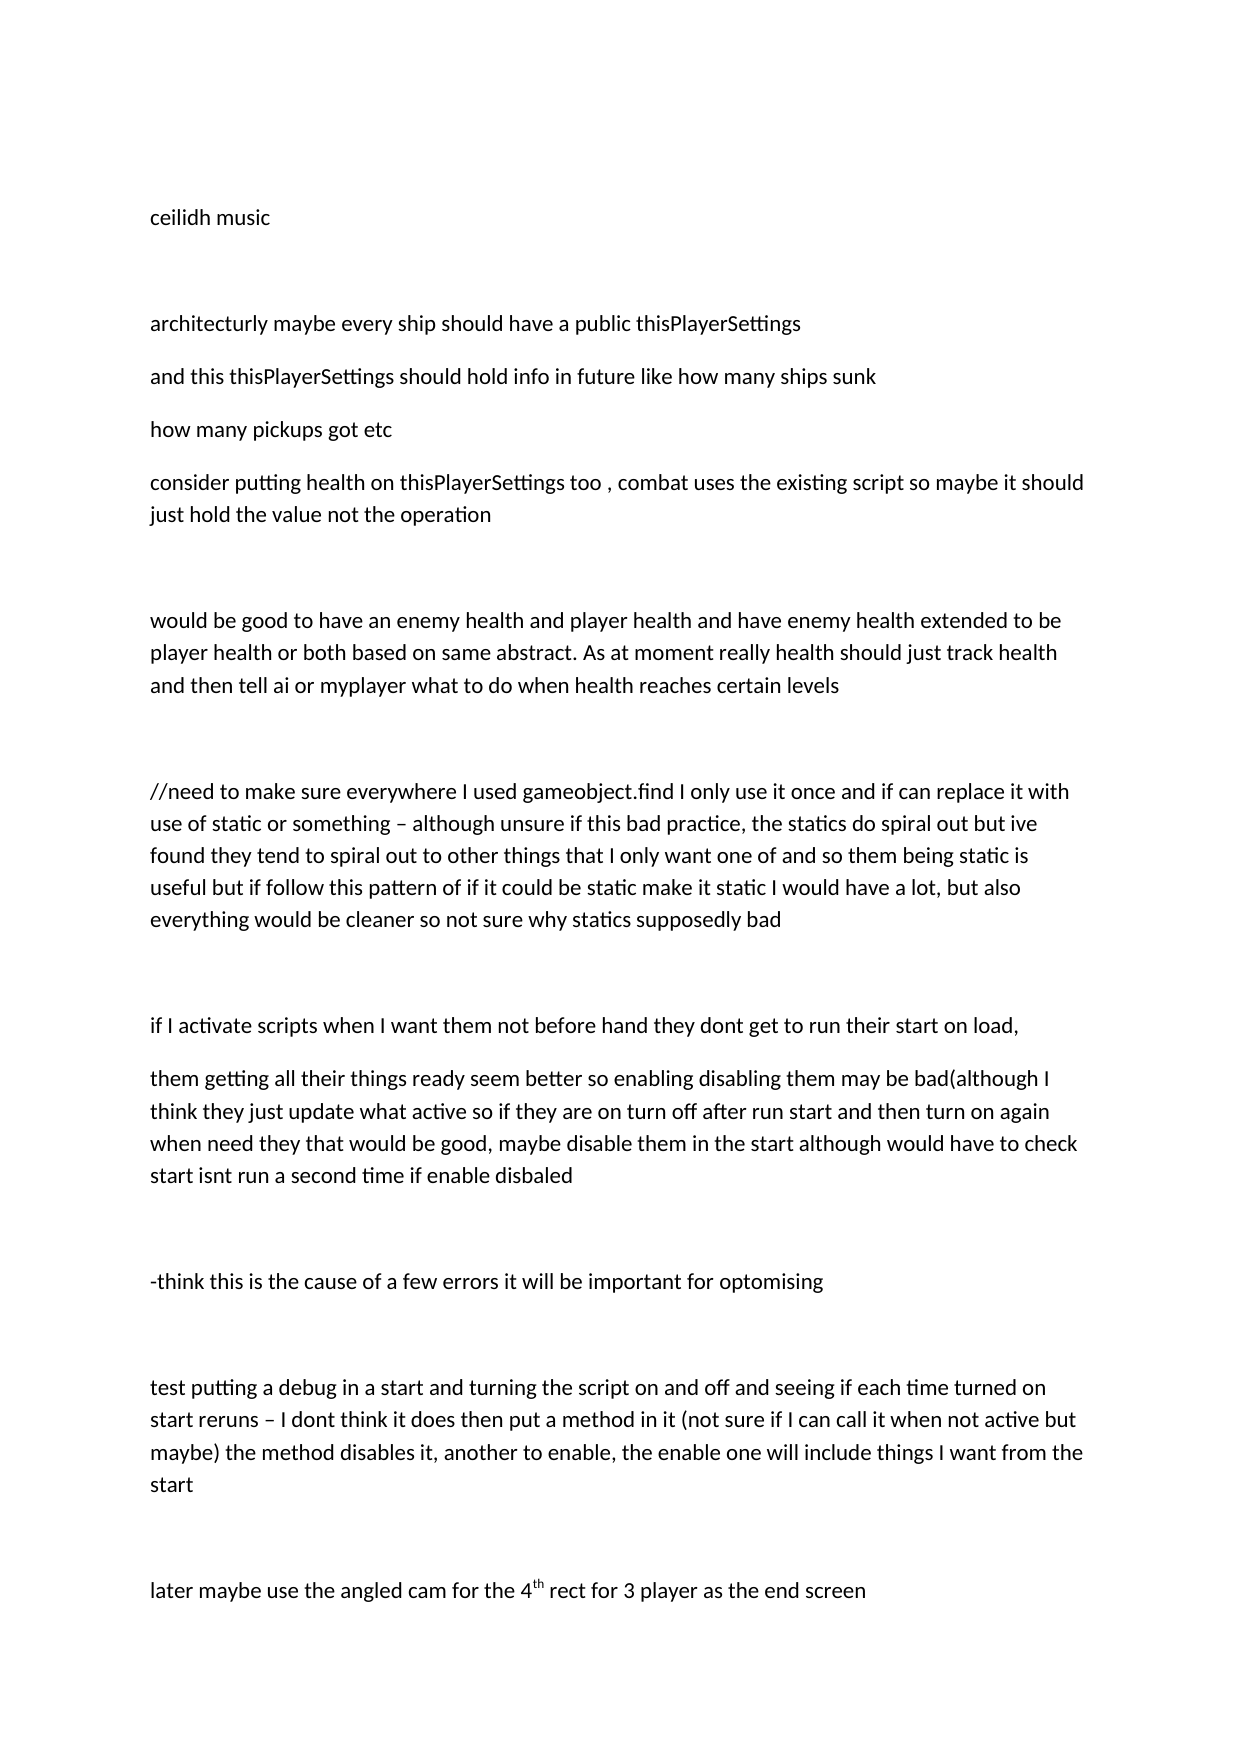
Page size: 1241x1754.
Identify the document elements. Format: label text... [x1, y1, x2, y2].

text consider putting health on thisPlayerSettings too , combat uses the existing script so maybe it should just hold the value not the operation [150, 468, 1090, 528]
text -think this is the cause of a few errors it will be important for optomising [150, 1267, 1090, 1295]
text how many pickups got etc [150, 415, 1090, 443]
text later maybe use the angled cam for the 4th rect for 3 player as the end screen [150, 1576, 1090, 1604]
text ceilidh music [150, 203, 1090, 231]
text test putting a debug in a start and turning the script on and off and seeing if each time turned on start reruns – I dont think it does then put a method in it (not sure if I can call it when not active but maybe) the method disables it, another to enable, the enable one will include things I want from the start [150, 1373, 1090, 1498]
text architecturly maybe every ship should have a public thisPlayerSettings [150, 309, 1090, 337]
text //need to make sure everywhere I used gameobject.find I only use it once and if can replace it with use of static or something – although unsure if this bad practice, the statics do spiral out but ive found they tend to spiral out to other things that I only want one of and so them being static is useful but if follow this pattern of if it could be static make it static I would have a lot, but also everything would be cleaner so not sure why statics supposedly bad [150, 777, 1090, 933]
text and this thisPlayerSettings should hold info in future like how many ships sunk [150, 362, 1090, 390]
text them getting all their things ready seem better so enabling disabling them may be bad(although I think they just update what active so if they are on turn off after run start and then turn on again when need they that would be good, maybe disable them in the start although would have to check start isnt run a second time if enable disbaled [150, 1064, 1090, 1189]
text if I activate scripts when I want them not before hand they dont get to run their start on load, [150, 1012, 1090, 1039]
text would be good to have an enemy health and player health and have enemy health extended to be player health or both based on same abstract. As at moment really health should just track health and then tell ai or myplayer what to do when health reaches certain levels [150, 606, 1090, 699]
